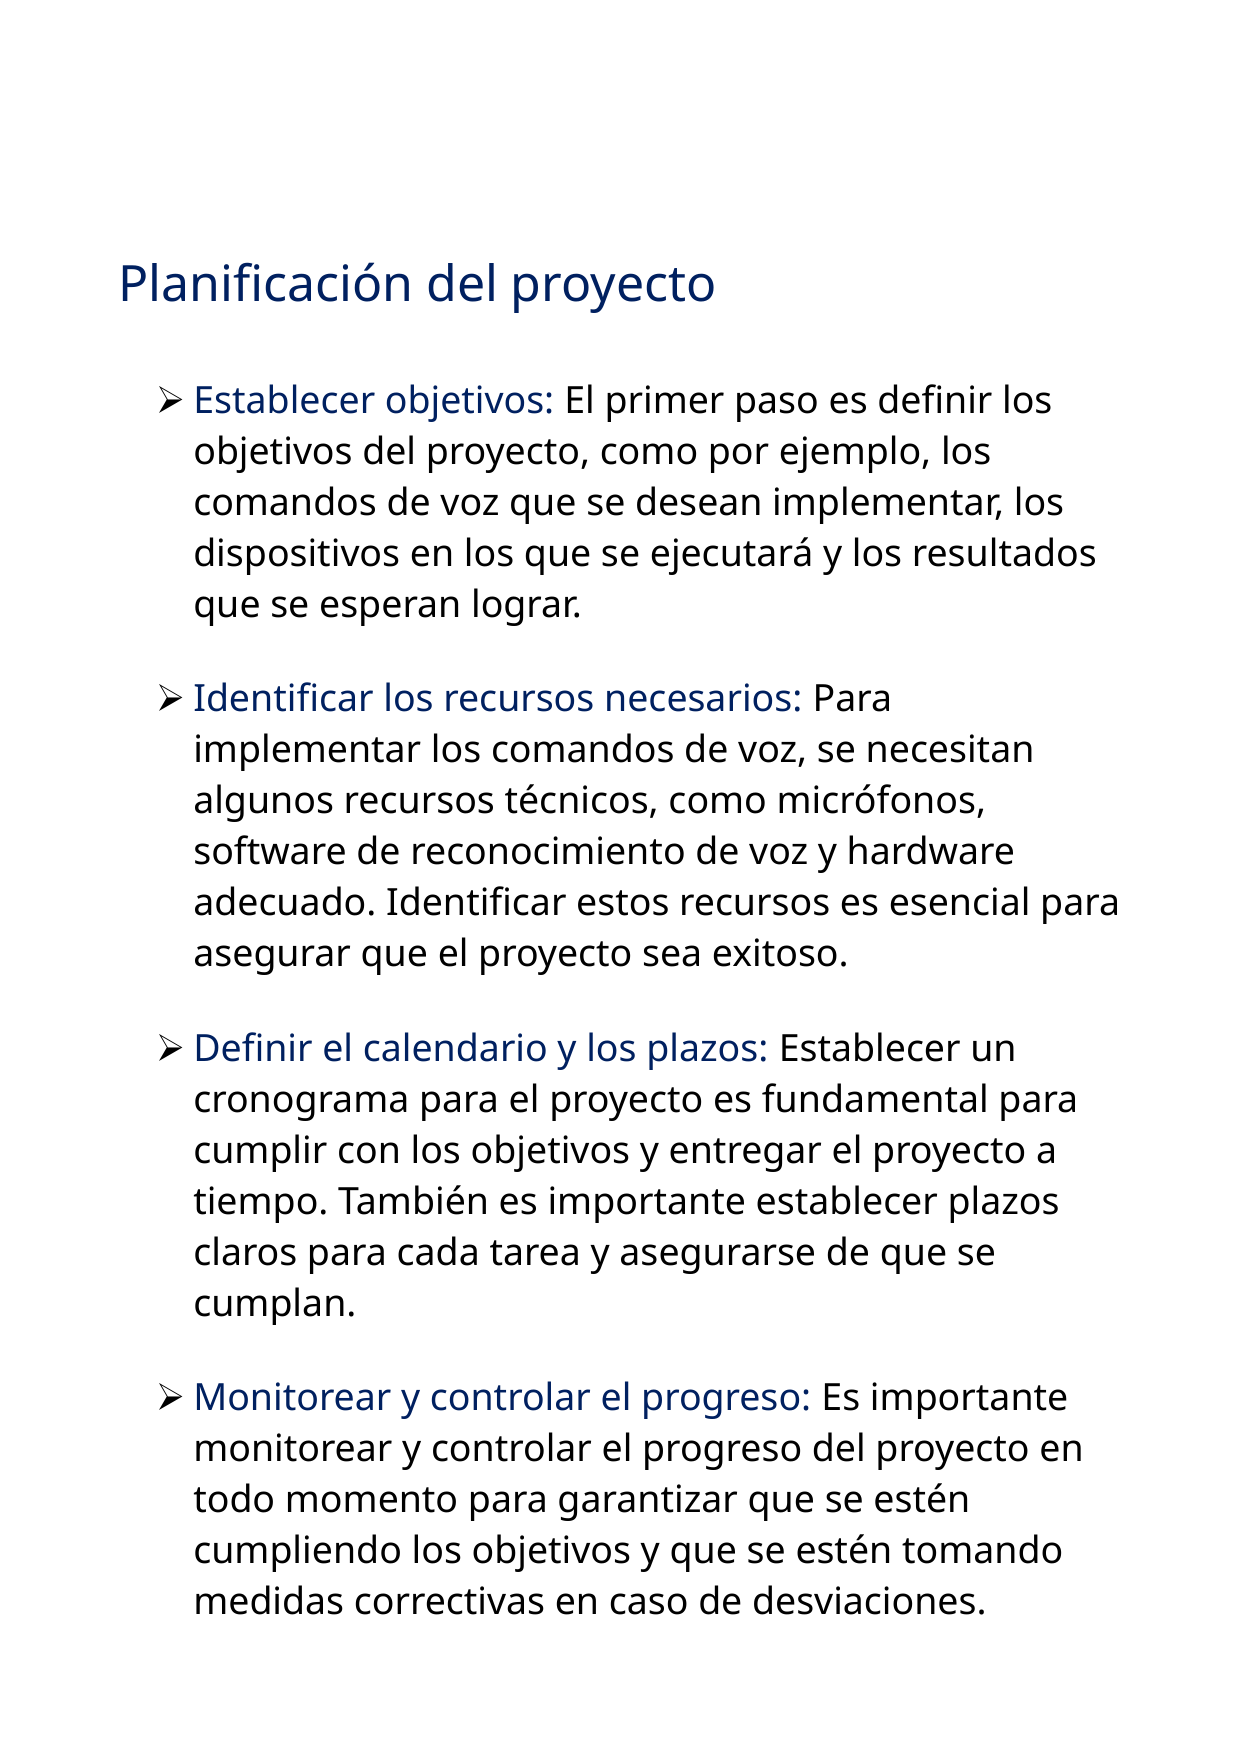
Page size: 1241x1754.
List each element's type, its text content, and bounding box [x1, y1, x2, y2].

list Definir el calendario y los plazos: Establecer un cronograma para el proyecto es fundamental para cumplir con los objetivos y entregar el proyecto a tiempo. También es importante establecer plazos claros para cada tarea y asegurarse de que se cumplan. [156, 1021, 1122, 1327]
list Monitorear y controlar el progreso: Es importante monitorear y controlar el progreso del proyecto en todo momento para garantizar que se estén cumpliendo los objetivos y que se estén tomando medidas correctivas en caso de desviaciones. [156, 1370, 1122, 1625]
text Planificación del proyecto [118, 247, 1122, 316]
list Identificar los recursos necesarios: Para implementar los comandos de voz, se necesitan algunos recursos técnicos, como micrófonos, software de reconocimiento de voz y hardware adecuado. Identificar estos recursos es esencial para asegurar que el proyecto sea exitoso. [156, 671, 1122, 978]
list Establecer objetivos: El primer paso es definir los objetivos del proyecto, como por ejemplo, los comandos de voz que se desean implementar, los dispositivos en los que se ejecutará y los resultados que se esperan lograr. [156, 373, 1122, 628]
